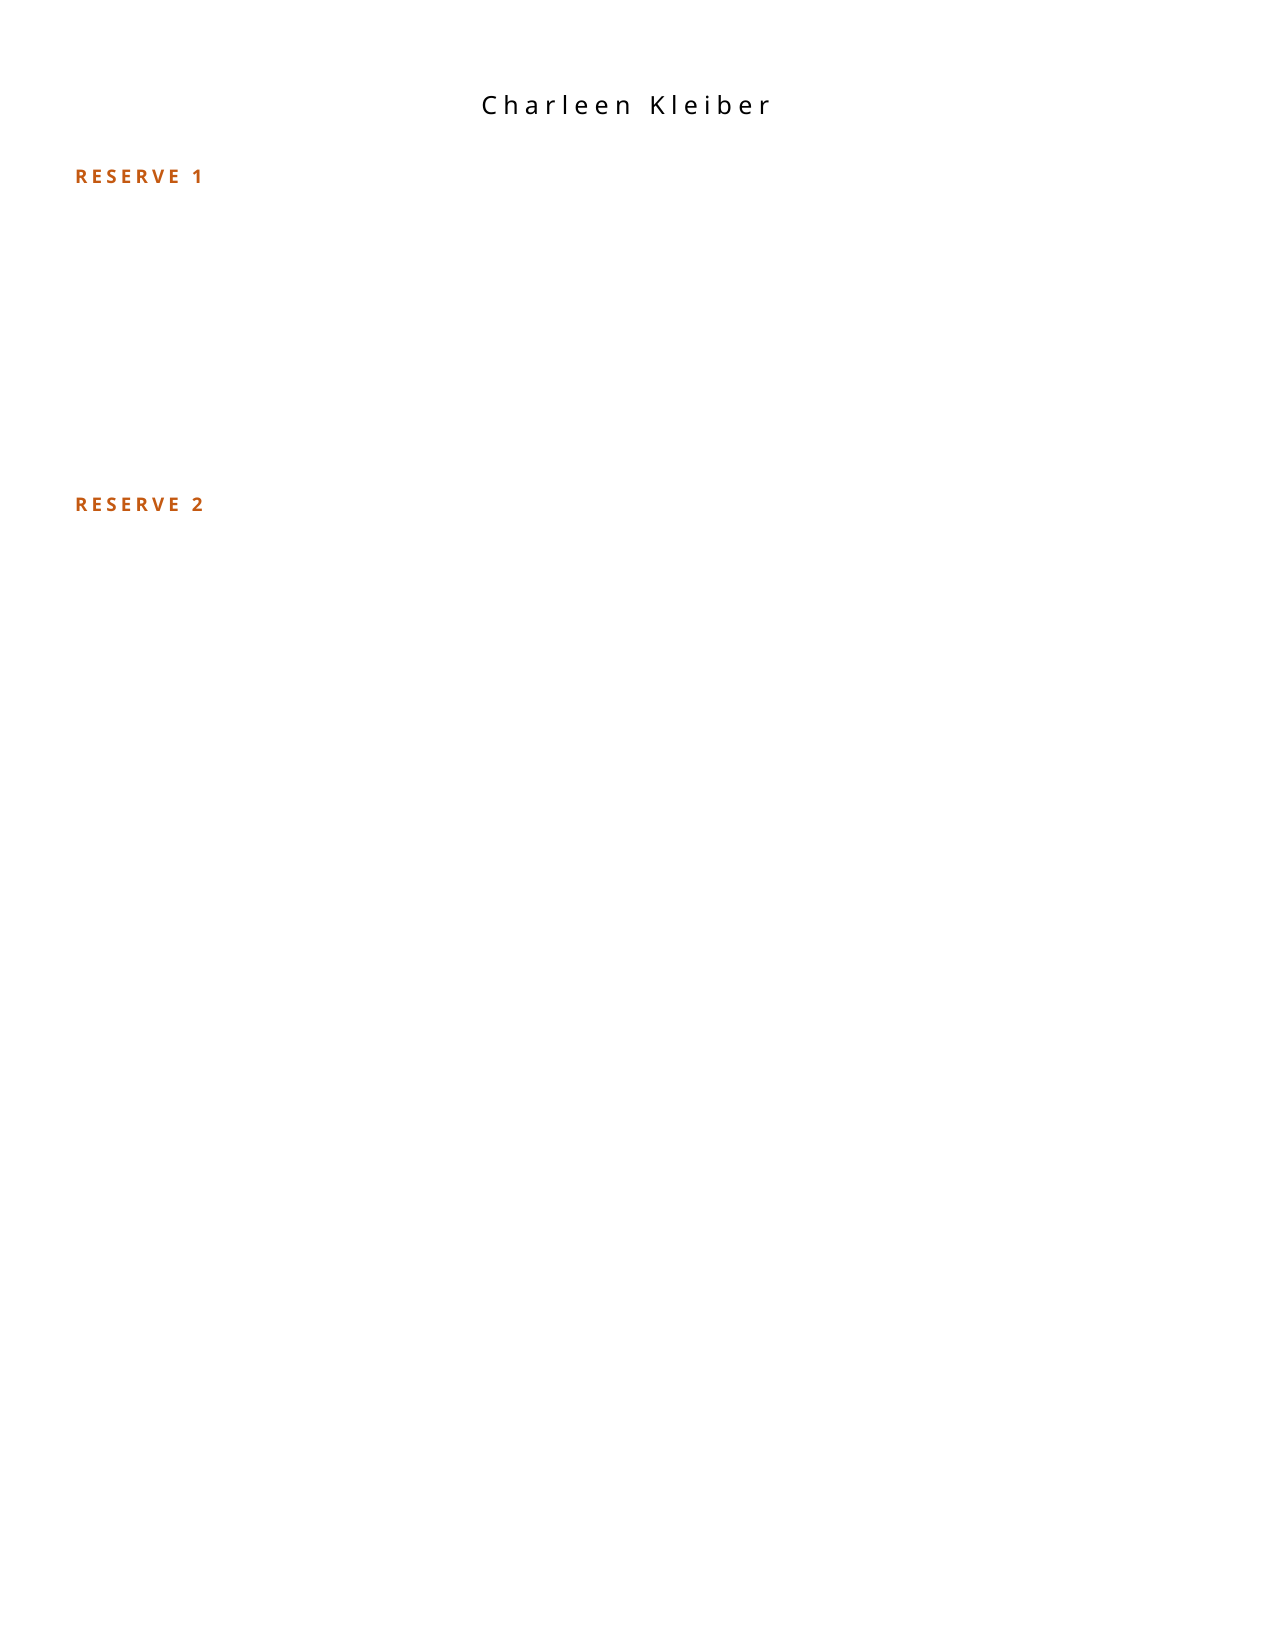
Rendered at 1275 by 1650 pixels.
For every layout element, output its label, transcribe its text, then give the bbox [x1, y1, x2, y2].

table_cell RESERVE 2 [75, 479, 262, 806]
table_cell [291, 479, 1200, 806]
table_cell [263, 151, 291, 478]
table_cell RESERVE 1 [75, 151, 262, 478]
table_cell [263, 479, 291, 806]
table_cell [291, 151, 1200, 478]
